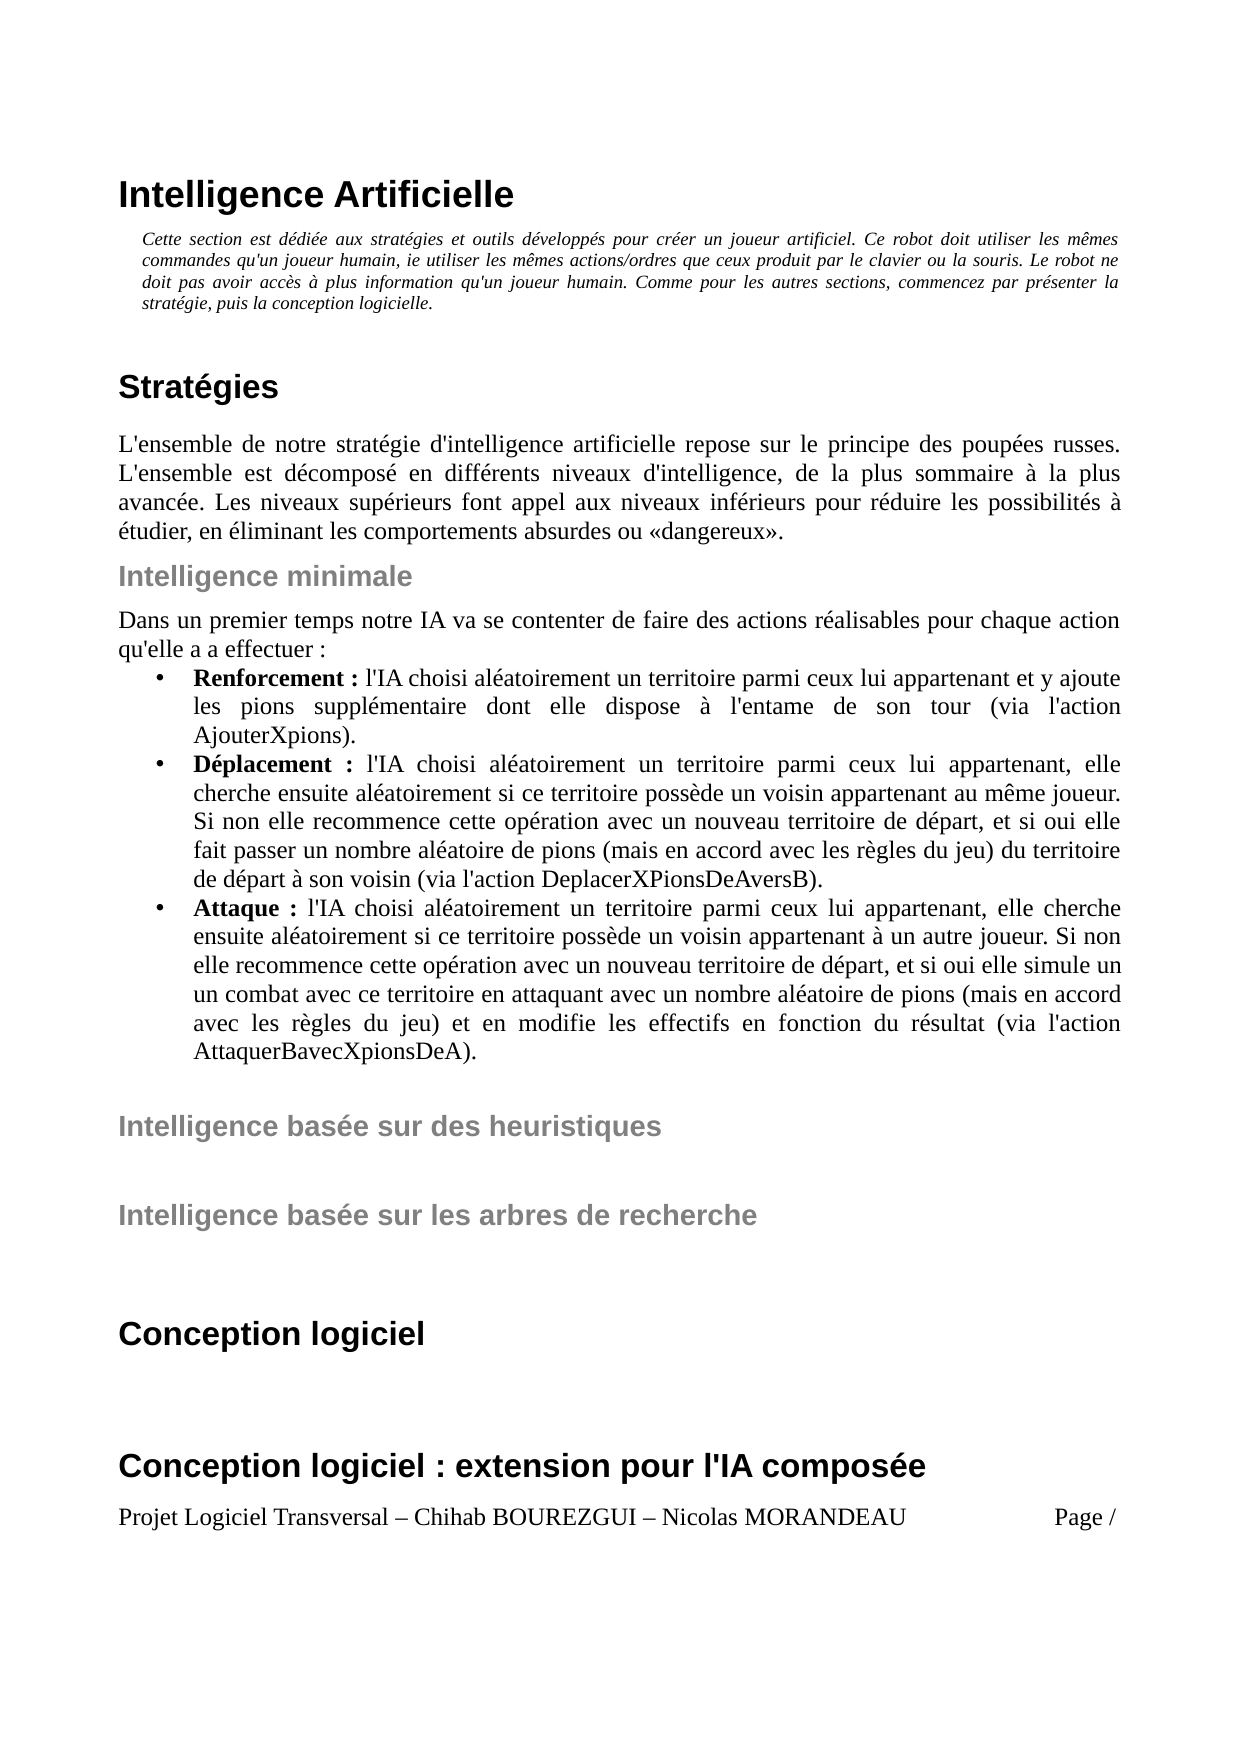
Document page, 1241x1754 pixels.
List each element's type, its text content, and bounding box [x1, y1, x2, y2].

text Conception logiciel [118, 1314, 1122, 1352]
text Cette section est dédiée aux stratégies et outils développés pour créer un joueur artificiel. Ce robot doit utiliser les mêmes commandes qu'un joueur humain, ie utiliser les mêmes actions/ordres que ceux produit par le clavier ou la souris. Le robot ne doit pas avoir accès à plus information qu'un joueur humain. Comme pour les autres sections, commencez par présenter la stratégie, puis la conception logicielle. [142, 227, 1122, 314]
text Intelligence minimale [118, 559, 1122, 593]
text Intelligence basée sur les arbres de recherche [118, 1198, 1122, 1231]
list Déplacement : l'IA choisi aléatoirement un territoire parmi ceux lui appartenant, elle cherche ensuite aléatoirement si ce territoire possède un voisin appartenant au même joueur. Si non elle recommence cette opération avec un nouveau territoire de départ, et si oui elle fait passer un nombre aléatoire de pions (mais en accord avec les règles du jeu) du territoire de départ à son voisin (via l'action DeplacerXPionsDeAversB). [156, 749, 1122, 893]
text Intelligence Artificielle [118, 172, 1122, 215]
list Renforcement : l'IA choisi aléatoirement un territoire parmi ceux lui appartenant et y ajoute les pions supplémentaire dont elle dispose à l'entame de son tour (via l'action AjouterXpions). [156, 663, 1122, 749]
text Dans un premier temps notre IA va se contenter de faire des actions réalisables pour chaque action qu'elle a a effectuer : [118, 605, 1122, 663]
text Stratégies [118, 367, 1122, 406]
text Intelligence basée sur des heuristiques [118, 1108, 1122, 1142]
list Attaque : l'IA choisi aléatoirement un territoire parmi ceux lui appartenant, elle cherche ensuite aléatoirement si ce territoire possède un voisin appartenant à un autre joueur. Si non elle recommence cette opération avec un nouveau territoire de départ, et si oui elle simule un un combat avec ce territoire en attaquant avec un nombre aléatoire de pions (mais en accord avec les règles du jeu) et en modifie les effectifs en fonction du résultat (via l'action AttaquerBavecXpionsDeA). [156, 893, 1122, 1065]
text Conception logiciel : extension pour l'IA composée [118, 1446, 1122, 1485]
text L'ensemble de notre stratégie d'intelligence artificielle repose sur le principe des poupées russes. L'ensemble est décomposé en différents niveaux d'intelligence, de la plus sommaire à la plus avancée. Les niveaux supérieurs font appel aux niveaux inférieurs pour réduire les possibilités à étudier, en éliminant les comportements absurdes ou «dangereux». [118, 429, 1122, 544]
